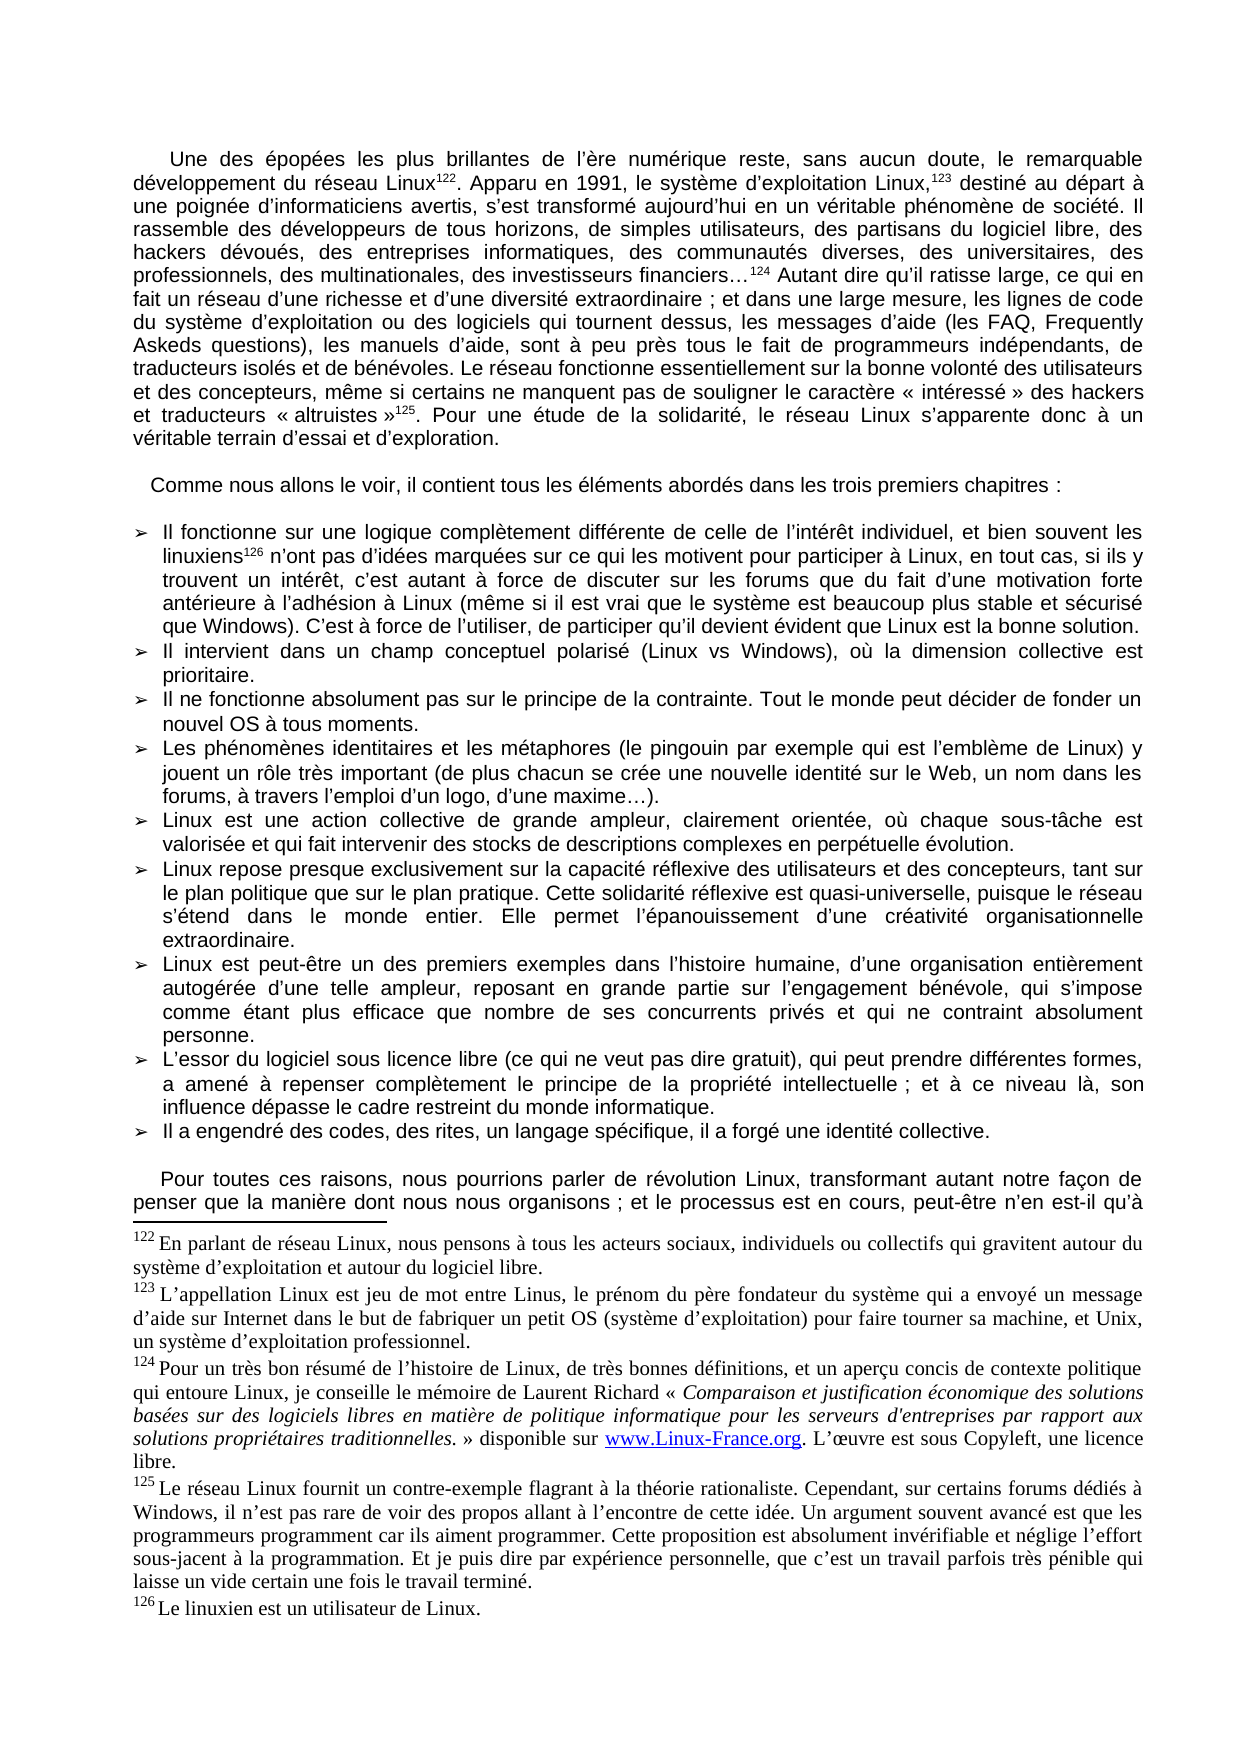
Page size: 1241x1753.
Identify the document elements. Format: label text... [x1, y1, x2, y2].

text Pour toutes ces raisons, nous pourrions parler de révolution Linux, transformant autant notre façon de penser que la manière dont nous nous organisons ; et le processus est en cours, peut-être n’en est-il qu’à [133, 1167, 1144, 1214]
list Il fonctionne sur une logique complètement différente de celle de l’intérêt individuel, et bien souvent les linuxiens n’ont pas d’idées marquées sur ce qui les motivent pour participer à Linux, en tout cas, si ils y trouvent un intérêt, c’est autant à force de discuter sur les forums que du fait d’une motivation forte antérieure à l’adhésion à Linux (même si il est vrai que le système est beaucoup plus stable et sécurisé que Windows). C’est à force de l’utiliser, de participer qu’il devient évident que Linux est la bonne solution. [133, 519, 1144, 638]
subtitle Pour un très bon résumé de l’histoire de Linux, de très bonnes définitions, et un aperçu concis de contexte politique qui entoure Linux, je conseille le mémoire de Laurent Richard « Comparaison et justification économique des solutions basées sur des logiciels libres en matière de politique informatique pour les serveurs d'entreprises par rapport aux solutions propriétaires traditionnelles. » disponible sur www.Linux-France.org. L’œuvre est sous Copyleft, une licence libre. [133, 1353, 1144, 1473]
list Le linuxien est un utilisateur de Linux. [133, 1593, 1144, 1621]
text En parlant de réseau Linux, nous pensons à tous les acteurs sociaux, individuels ou collectifs qui gravitent autour du système d’exploitation et autour du logiciel libre. [133, 1228, 1144, 1279]
text Le réseau Linux fournit un contre-exemple flagrant à la théorie rationaliste. Cependant, sur certains forums dédiés à Windows, il n’est pas rare de voir des propos allant à l’encontre de cette idée. Un argument souvent avancé est que les programmeurs programment car ils aiment programmer. Cette proposition est absolument invérifiable et néglige l’effort sous-jacent à la programmation. Et je puis dire par expérience personnelle, que c’est un travail parfois très pénible qui laisse un vide certain une fois le travail terminé. [133, 1473, 1144, 1593]
list L’essor du logiciel sous licence libre (ce qui ne veut pas dire gratuit), qui peut prendre différentes formes, a amené à repenser complètement le principe de la propriété intellectuelle ; et à ce niveau là, son influence dépasse le cadre restreint du monde informatique. [133, 1047, 1144, 1119]
list Les phénomènes identitaires et les métaphores (le pingouin par exemple qui est l’emblème de Linux) y jouent un rôle très important (de plus chacun se crée une nouvelle identité sur le Web, un nom dans les forums, à travers l’emploi d’un logo, d’une maxime…). [133, 736, 1144, 807]
list Il a engendré des codes, des rites, un langage spécifique, il a forgé une identité collective. [133, 1119, 1144, 1144]
list Il ne fonctionne absolument pas sur le principe de la contrainte. Tout le monde peut décider de fonder un nouvel OS à tous moments. [133, 687, 1144, 736]
text Comme nous allons le voir, il contient tous les éléments abordés dans les trois premiers chapitres : [133, 473, 1144, 496]
text Une des épopées les plus brillantes de l’ère numérique reste, sans aucun doute, le remarquable développement du réseau Linux. Apparu en 1991, le système d’exploitation Linux, destiné au départ à une poignée d’informaticiens avertis, s’est transformé aujourd’hui en un véritable phénomène de société. Il rassemble des développeurs de tous horizons, de simples utilisateurs, des partisans du logiciel libre, des hackers dévoués, des entreprises informatiques, des communautés diverses, des universitaires, des professionnels, des multinationales, des investisseurs financiers… Autant dire qu’il ratisse large, ce qui en fait un réseau d’une richesse et d’une diversité extraordinaire ; et dans une large mesure, les lignes de code du système d’exploitation ou des logiciels qui tournent dessus, les messages d’aide (les FAQ, Frequently Askeds questions), les manuels d’aide, sont à peu près tous le fait de programmeurs indépendants, de traducteurs isolés et de bénévoles. Le réseau fonctionne essentiellement sur la bonne volonté des utilisateurs et des concepteurs, même si certains ne manquent pas de souligner le caractère « intéressé » des hackers et traducteurs « altruistes ». Pour une étude de la solidarité, le réseau Linux s’apparente donc à un véritable terrain d’essai et d’exploration. [133, 148, 1144, 450]
list Linux est peut-être un des premiers exemples dans l’histoire humaine, d’une organisation entièrement autogérée d’une telle ampleur, reposant en grande partie sur l’engagement bénévole, qui s’impose comme étant plus efficace que nombre de ses concurrents privés et qui ne contraint absolument personne. [133, 951, 1144, 1047]
list Il intervient dans un champ conceptuel polarisé (Linux vs Windows), où la dimension collective est prioritaire. [133, 638, 1144, 687]
list Linux est une action collective de grande ampleur, clairement orientée, où chaque sous-tâche est valorisée et qui fait intervenir des stocks de descriptions complexes en perpétuelle évolution. [133, 807, 1144, 856]
text L’appellation Linux est jeu de mot entre Linus, le prénom du père fondateur du système qui a envoyé un message d’aide sur Internet dans le but de fabriquer un petit OS (système d’exploitation) pour faire tourner sa machine, et Unix, un système d’exploitation professionnel. [133, 1279, 1144, 1353]
list Linux repose presque exclusivement sur la capacité réflexive des utilisateurs et des concepteurs, tant sur le plan politique que sur le plan pratique. Cette solidarité réflexive est quasi-universelle, puisque le réseau s’étend dans le monde entier. Elle permet l’épanouissement d’une créativité organisationnelle extraordinaire. [133, 856, 1144, 951]
